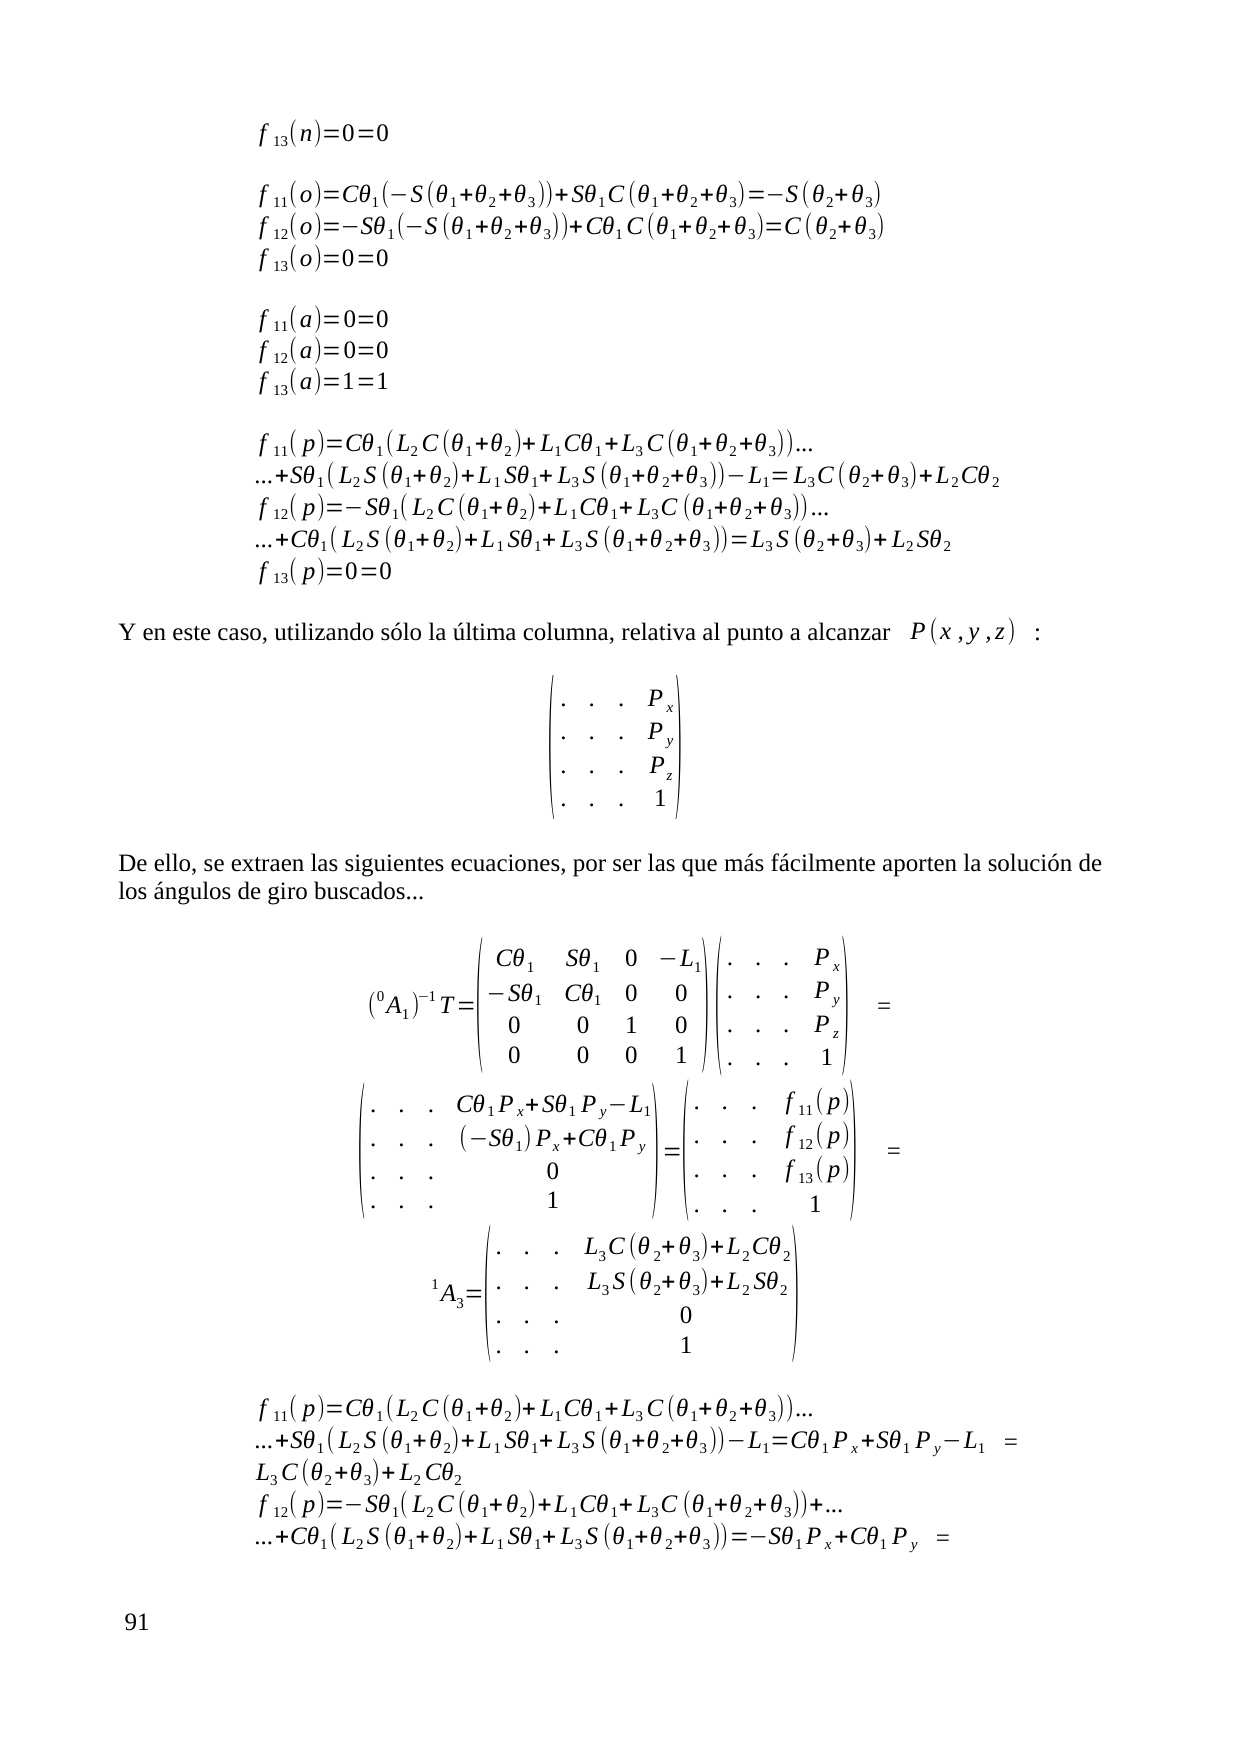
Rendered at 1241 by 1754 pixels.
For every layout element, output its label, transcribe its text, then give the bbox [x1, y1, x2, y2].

text = [236, 1425, 1122, 1457]
text Y en este caso, utilizando sólo la última columna, relativa al punto a alcanzar: [118, 616, 1122, 646]
text = [236, 1521, 1122, 1553]
text = [118, 1078, 1122, 1223]
text = [118, 934, 1122, 1078]
text De ello, se extraen las siguientes ecuaciones, por ser las que más fácilmente aporten la solución de los ángulos de giro buscados... [118, 848, 1122, 905]
